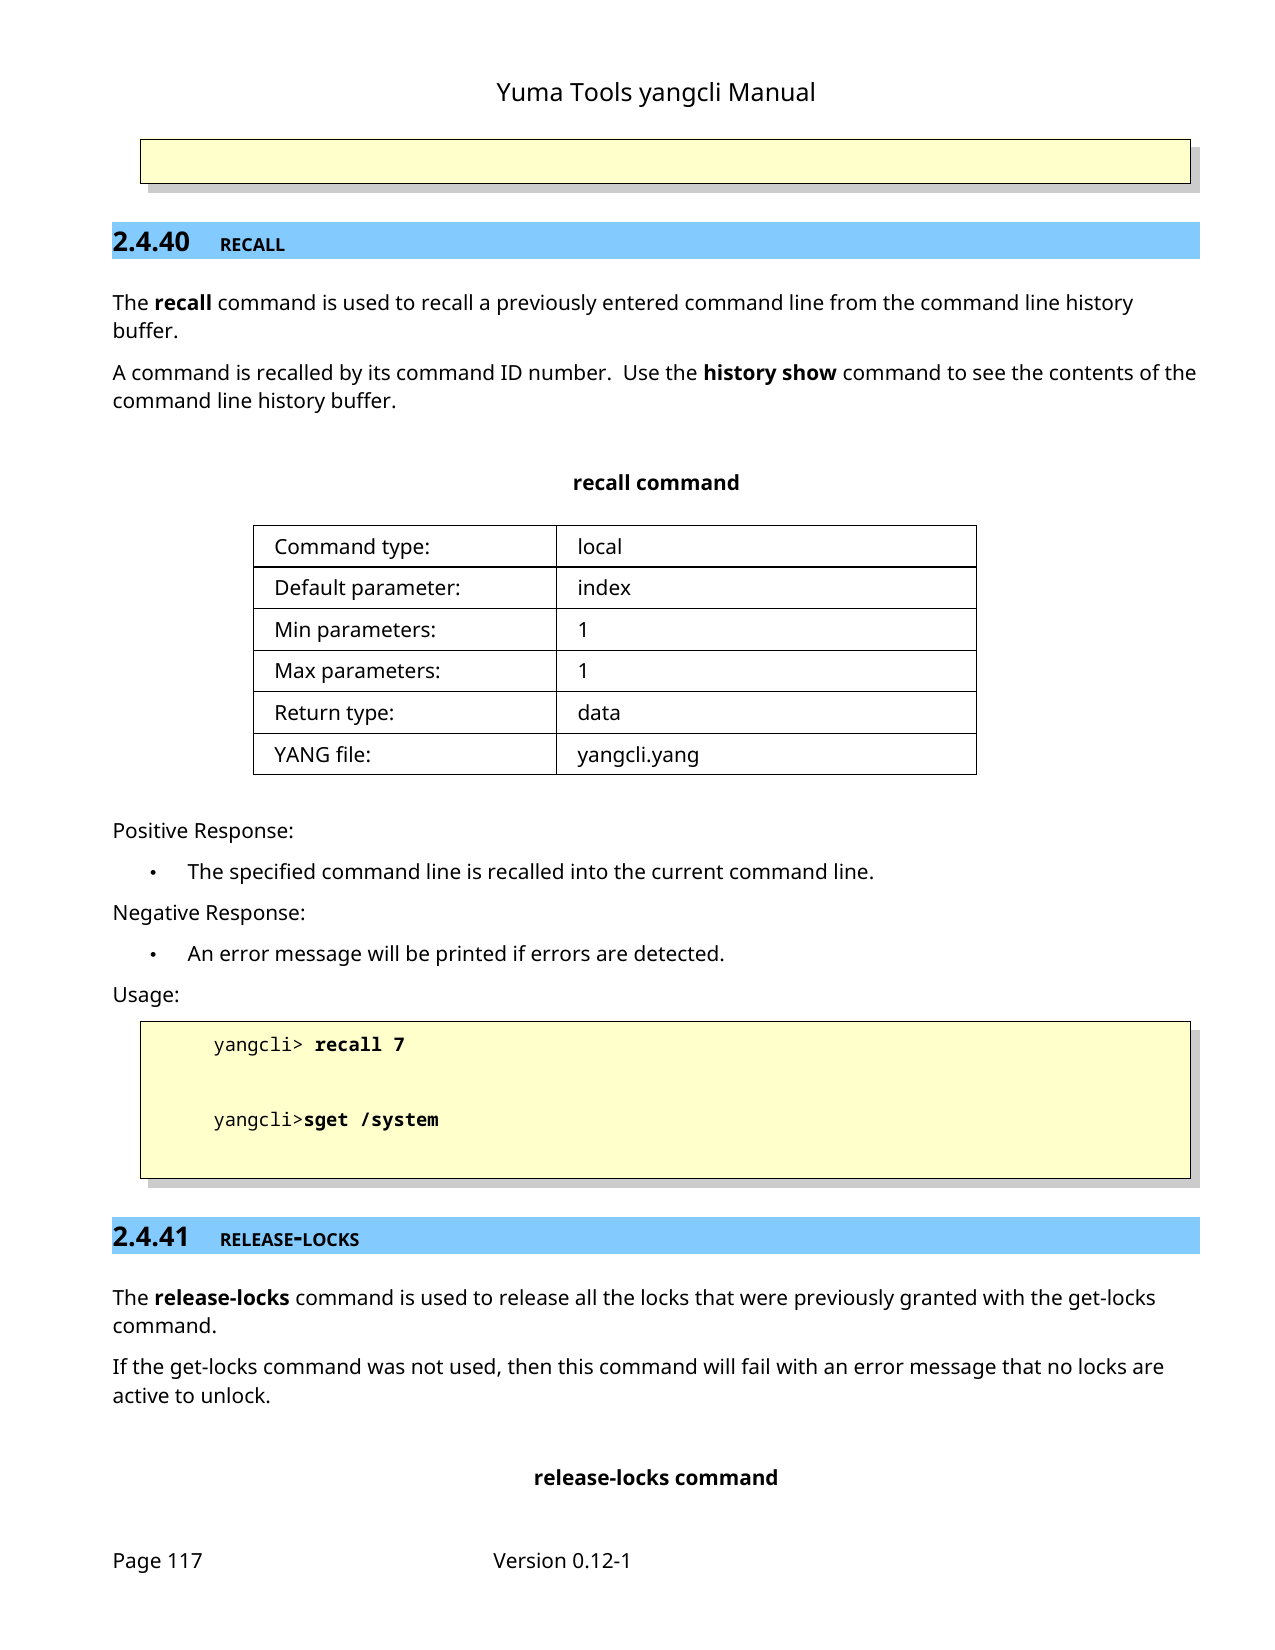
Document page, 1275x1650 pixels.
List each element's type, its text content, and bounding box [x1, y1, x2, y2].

table_cell data [557, 692, 976, 733]
text The recall command is used to recall a previously entered command line from the command line history buffer. [112, 288, 1200, 345]
table_cell YANG file: [254, 734, 556, 774]
list The specified command line is recalled into the current command line. [150, 857, 1200, 886]
table_cell 1 [557, 609, 976, 649]
subtitle release-locks [112, 1217, 1200, 1254]
subtitle recall command [127, 468, 1185, 496]
list An error message will be printed if errors are detected. [150, 939, 1200, 967]
text Usage: [112, 980, 1200, 1008]
text A command is recalled by its command ID number. Use the history show command to see the contents of the command line history buffer. [112, 358, 1200, 414]
text If the get-locks command was not used, then this command will fail with an error message that no locks are active to unlock. [112, 1352, 1200, 1409]
table_cell Return type: [254, 692, 556, 733]
table_cell Default parameter: [254, 568, 556, 608]
table_cell index [557, 568, 976, 608]
table_cell yangcli.yang [557, 734, 976, 774]
table_cell 1 [557, 651, 976, 691]
table_cell Min parameters: [254, 609, 556, 649]
subtitle recall [112, 222, 1200, 259]
table_cell Max parameters: [254, 651, 556, 691]
subtitle release-locks command [127, 1463, 1185, 1491]
table_header local [557, 526, 976, 566]
text The release-locks command is used to release all the locks that were previously granted with the get-locks command. [112, 1283, 1200, 1340]
text yangcli> recall 7 [141, 1022, 1190, 1056]
text Positive Response: [112, 816, 1200, 844]
text Negative Response: [112, 898, 1200, 926]
text yangcli>sget /system [141, 1096, 1190, 1131]
table_header Command type: [254, 526, 556, 566]
